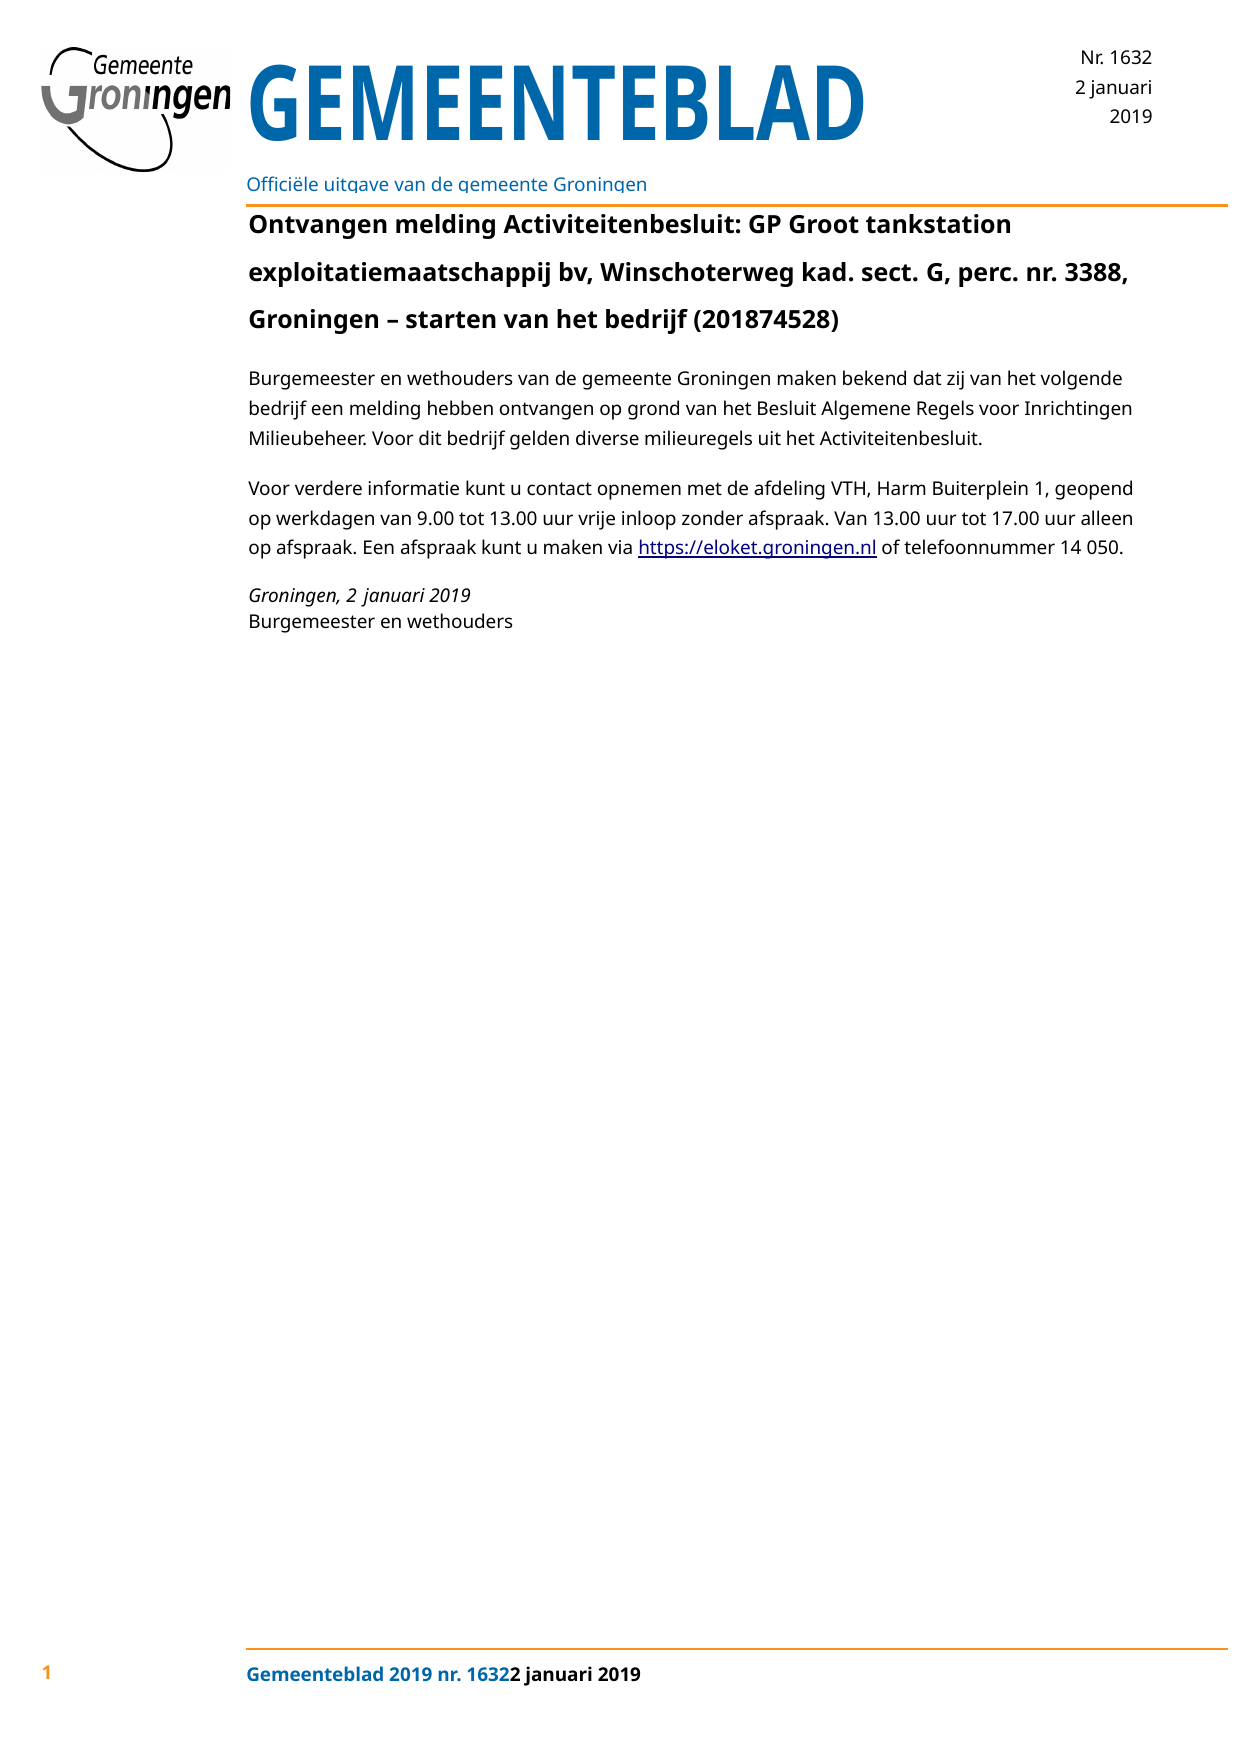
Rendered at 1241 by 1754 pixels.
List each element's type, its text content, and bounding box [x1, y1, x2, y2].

text Ontvangen melding Activiteitenbesluit: GP Groot tankstation exploitatiemaatschappij bv, Winschoterweg kad. sect. G, perc. nr. 3388, Groningen – starten van het bedrijf (201874528) [248, 207, 1152, 336]
text Burgemeester en wethouders van de gemeente Groningen maken bekend dat zij van het volgende bedrijf een melding hebben ontvangen op grond van het Besluit Algemene Regels voor Inrichtingen Milieubeheer. Voor dit bedrijf gelden diverse milieuregels uit het Activiteitenbesluit. [248, 366, 1152, 450]
text Voor verdere informatie kunt u contact opnemen met de afdeling VTH, Harm Buiterplein 1, geopend op werkdagen van 9.00 tot 13.00 uur vrije inloop zonder afspraak. Van 13.00 uur tot 17.00 uur alleen op afspraak. Een afspraak kunt u maken via https://eloket.groningen.nl of telefoonnummer 14 050. [248, 475, 1152, 560]
text Burgemeester en wethouders [248, 608, 1152, 633]
picture [41, 47, 231, 172]
text Groningen, 2 januari 2019 [248, 582, 1152, 608]
